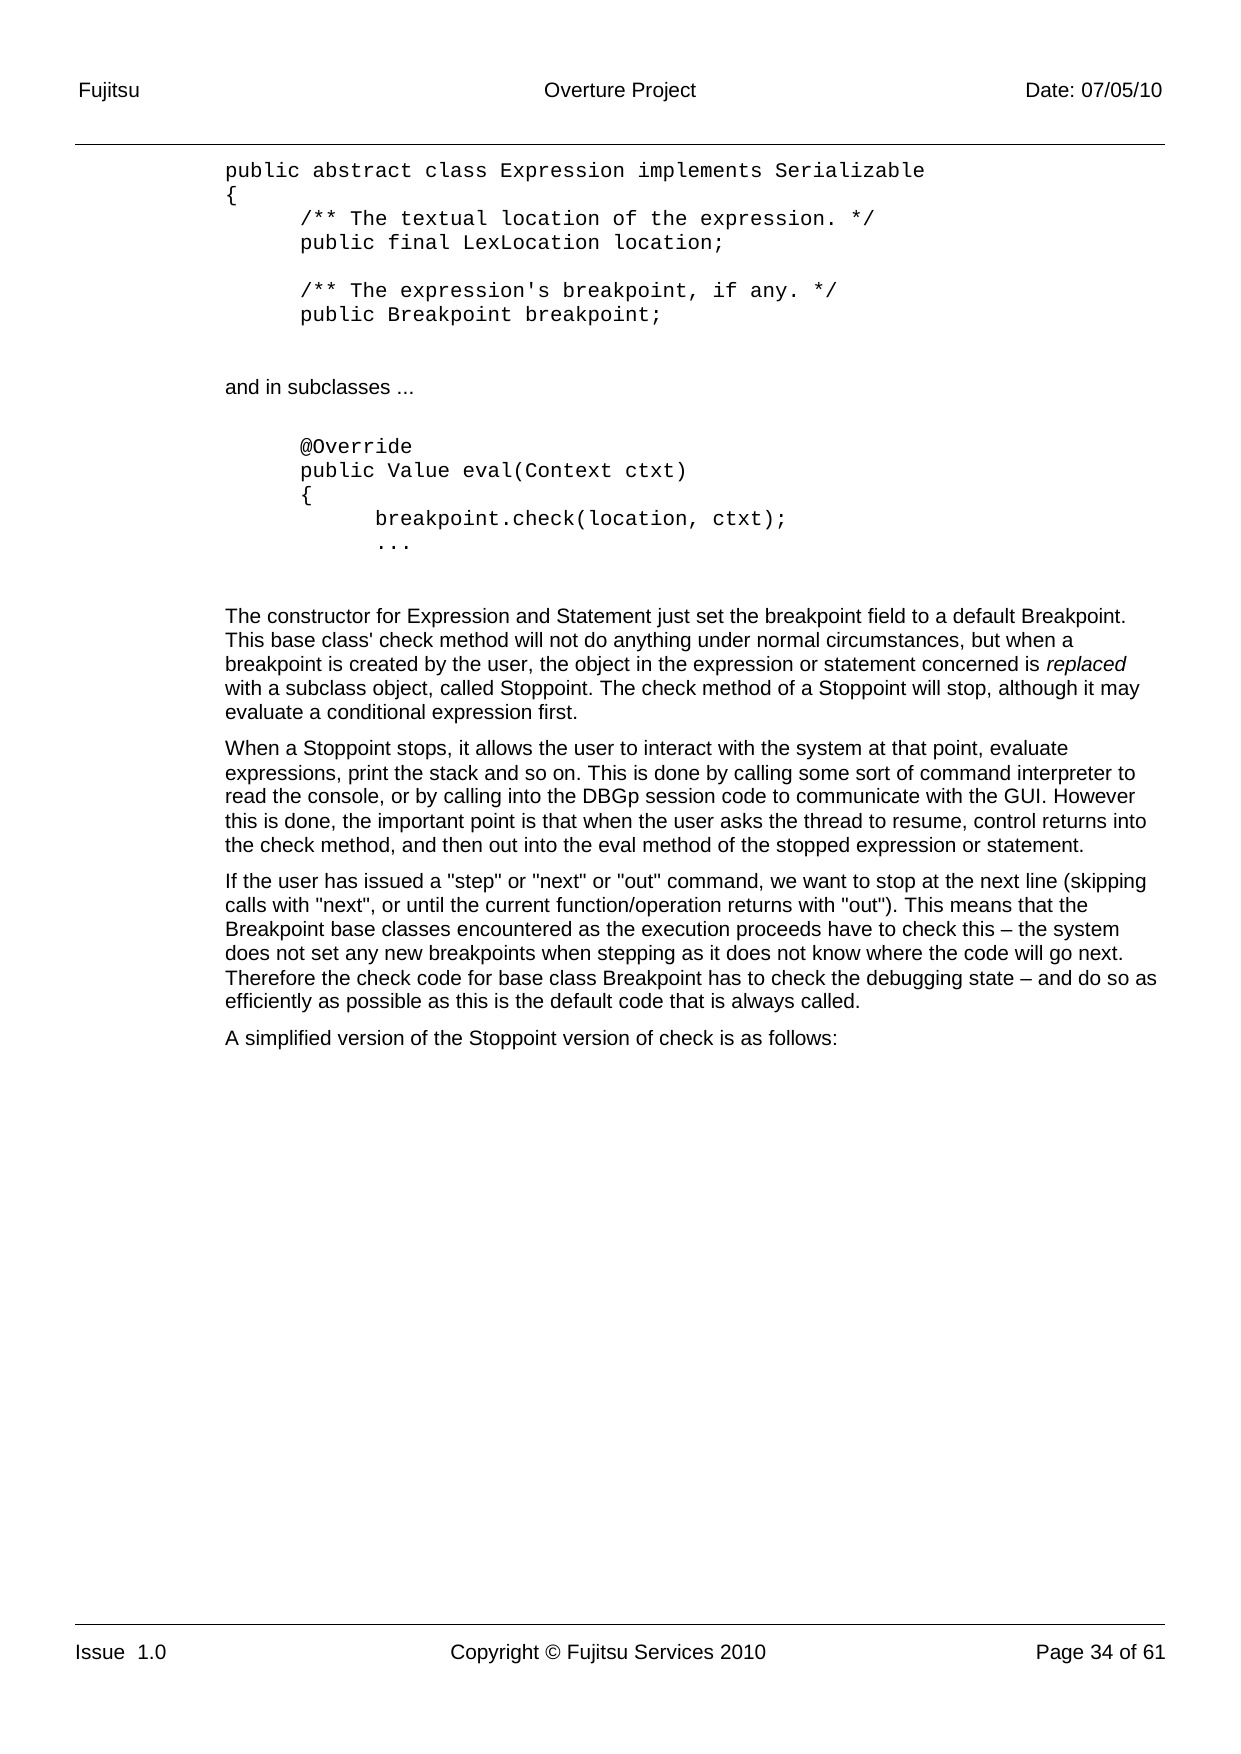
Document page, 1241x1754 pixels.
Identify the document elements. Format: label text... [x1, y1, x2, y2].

text If the user has issued a "step" or "next" or "out" command, we want to stop at the next line (skipping calls with "next", or until the current function/operation returns with "out"). This means that the Breakpoint base classes encountered as the execution proceeds have to check this – the system does not set any new breakpoints when stepping as it does not know where the code will go next. Therefore the check code for base class Breakpoint has to check the debugging state – and do so as efficiently as possible as this is the default code that is always called. [225, 869, 1165, 1013]
text @Override [225, 436, 1165, 460]
text /** The expression's breakpoint, if any. */ [225, 279, 1165, 303]
text The constructor for Expression and Statement just set the breakpoint field to a default Breakpoint. This base class' check method will not do anything under normal circumstances, but when a breakpoint is created by the user, the object in the expression or statement concerned is replaced with a subclass object, called Stoppoint. The check method of a Stoppoint will stop, although it may evaluate a conditional expression first. [225, 603, 1165, 724]
text public Value eval(Context ctxt) [225, 460, 1165, 484]
text and in subclasses ... [225, 375, 1165, 399]
text public abstract class Expression implements Serializable [225, 160, 1165, 184]
text breakpoint.check(location, ctxt); [225, 508, 1165, 532]
text public final LexLocation location; [225, 232, 1165, 256]
text When a Stoppoint stops, it allows the user to interact with the system at that point, evaluate expressions, print the stack and so on. This is done by calling some sort of command interpreter to read the console, or by calling into the DBGp session code to communicate with the GUI. However this is done, the important point is that when the user asks the thread to resume, control returns into the check method, and then out into the eval method of the stopped expression or statement. [225, 736, 1165, 857]
text { [225, 184, 1165, 208]
text /** The textual location of the expression. */ [225, 208, 1165, 232]
text { [225, 484, 1165, 508]
text A simplified version of the Stoppoint version of check is as follows: [225, 1026, 1165, 1050]
text ... [225, 532, 1165, 556]
text public Breakpoint breakpoint; [225, 303, 1165, 327]
